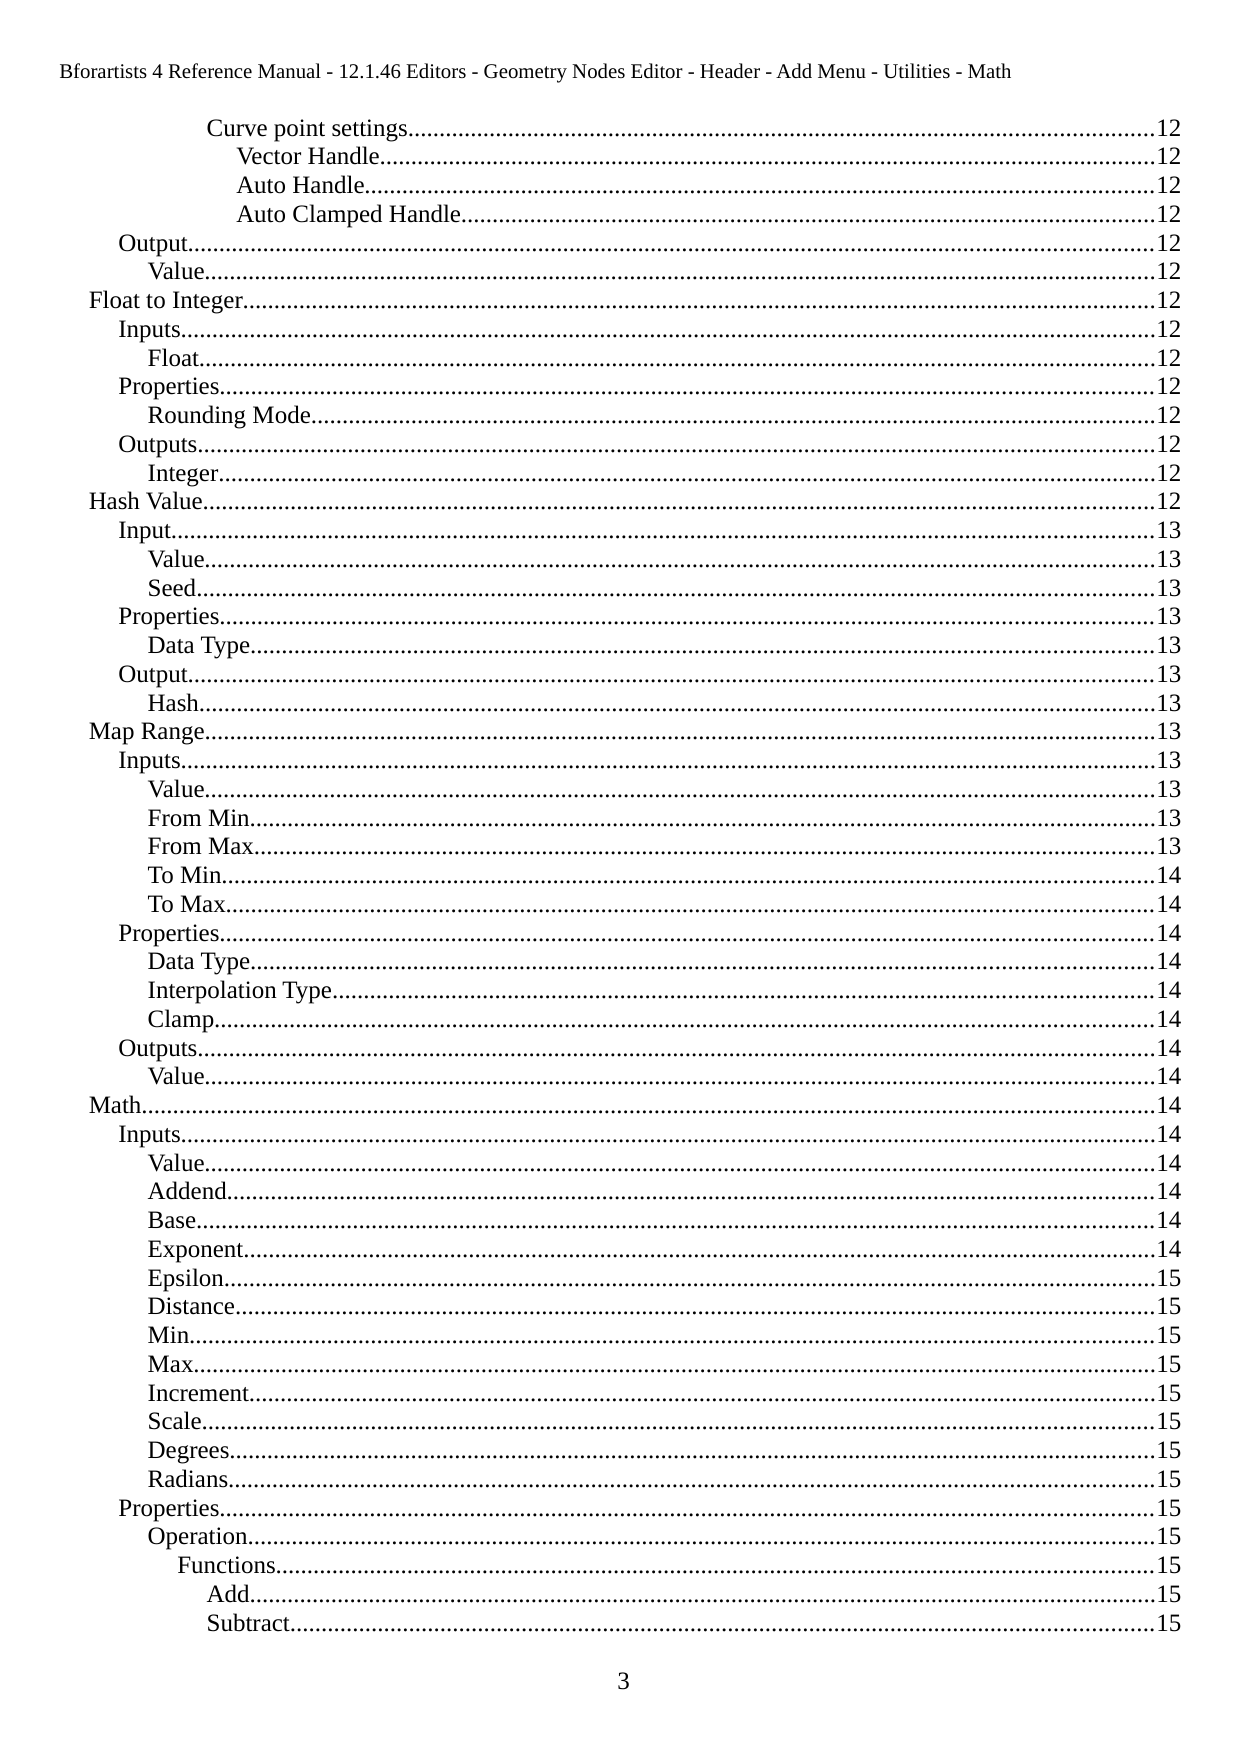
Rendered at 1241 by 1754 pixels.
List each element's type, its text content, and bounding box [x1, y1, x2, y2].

text Clamp 14 [147, 1004, 1181, 1033]
text Distance 15 [147, 1291, 1181, 1320]
text Value 12 [147, 256, 1181, 285]
text Addend 14 [147, 1176, 1181, 1205]
text Data Type 13 [147, 630, 1181, 659]
text Hash 13 [147, 688, 1181, 716]
text Auto Handle 12 [236, 170, 1181, 199]
text Value 13 [147, 774, 1181, 803]
text Min 15 [147, 1320, 1181, 1349]
text From Max 13 [147, 831, 1181, 860]
text Outputs 14 [118, 1033, 1181, 1061]
text Interpolation Type 14 [147, 975, 1181, 1004]
text Auto Clamped Handle 12 [236, 199, 1181, 228]
text Functions 15 [177, 1550, 1181, 1579]
text To Max 14 [147, 889, 1181, 918]
text Output 13 [118, 659, 1181, 688]
text Outputs 12 [118, 429, 1181, 458]
text To Min 14 [147, 860, 1181, 889]
text Vector Handle 12 [236, 141, 1181, 170]
text Value 14 [147, 1061, 1181, 1090]
text Properties 13 [118, 601, 1181, 630]
text Max 15 [147, 1349, 1181, 1378]
text Radians 15 [147, 1464, 1181, 1493]
text Properties 14 [118, 918, 1181, 946]
text Base 14 [147, 1205, 1181, 1234]
text Value 13 [147, 544, 1181, 573]
text Float 12 [147, 343, 1181, 371]
text Operation 15 [147, 1521, 1181, 1550]
text Inputs 14 [118, 1119, 1181, 1148]
text Output 12 [118, 228, 1181, 256]
text Degrees 15 [147, 1435, 1181, 1464]
text Inputs 13 [118, 745, 1181, 774]
text Scale 15 [147, 1406, 1181, 1435]
text Map Range 13 [88, 716, 1181, 745]
text Hash Value 12 [88, 486, 1181, 515]
text Data Type 14 [147, 946, 1181, 975]
text Rounding Mode 12 [147, 400, 1181, 429]
text Inputs 12 [118, 314, 1181, 343]
text Curve point settings 12 [206, 113, 1181, 141]
text Properties 15 [118, 1493, 1181, 1521]
text Value 14 [147, 1148, 1181, 1176]
text Add 15 [206, 1579, 1181, 1608]
text Exponent 14 [147, 1234, 1181, 1263]
text Subtract 15 [206, 1608, 1181, 1636]
text Input 13 [118, 515, 1181, 544]
text Integer 12 [147, 458, 1181, 486]
text Float to Integer 12 [88, 285, 1181, 314]
text Seed 13 [147, 573, 1181, 601]
text Math 14 [88, 1090, 1181, 1119]
text Increment 15 [147, 1378, 1181, 1406]
text Epsilon 15 [147, 1263, 1181, 1291]
text From Min 13 [147, 803, 1181, 831]
text Properties 12 [118, 371, 1181, 400]
